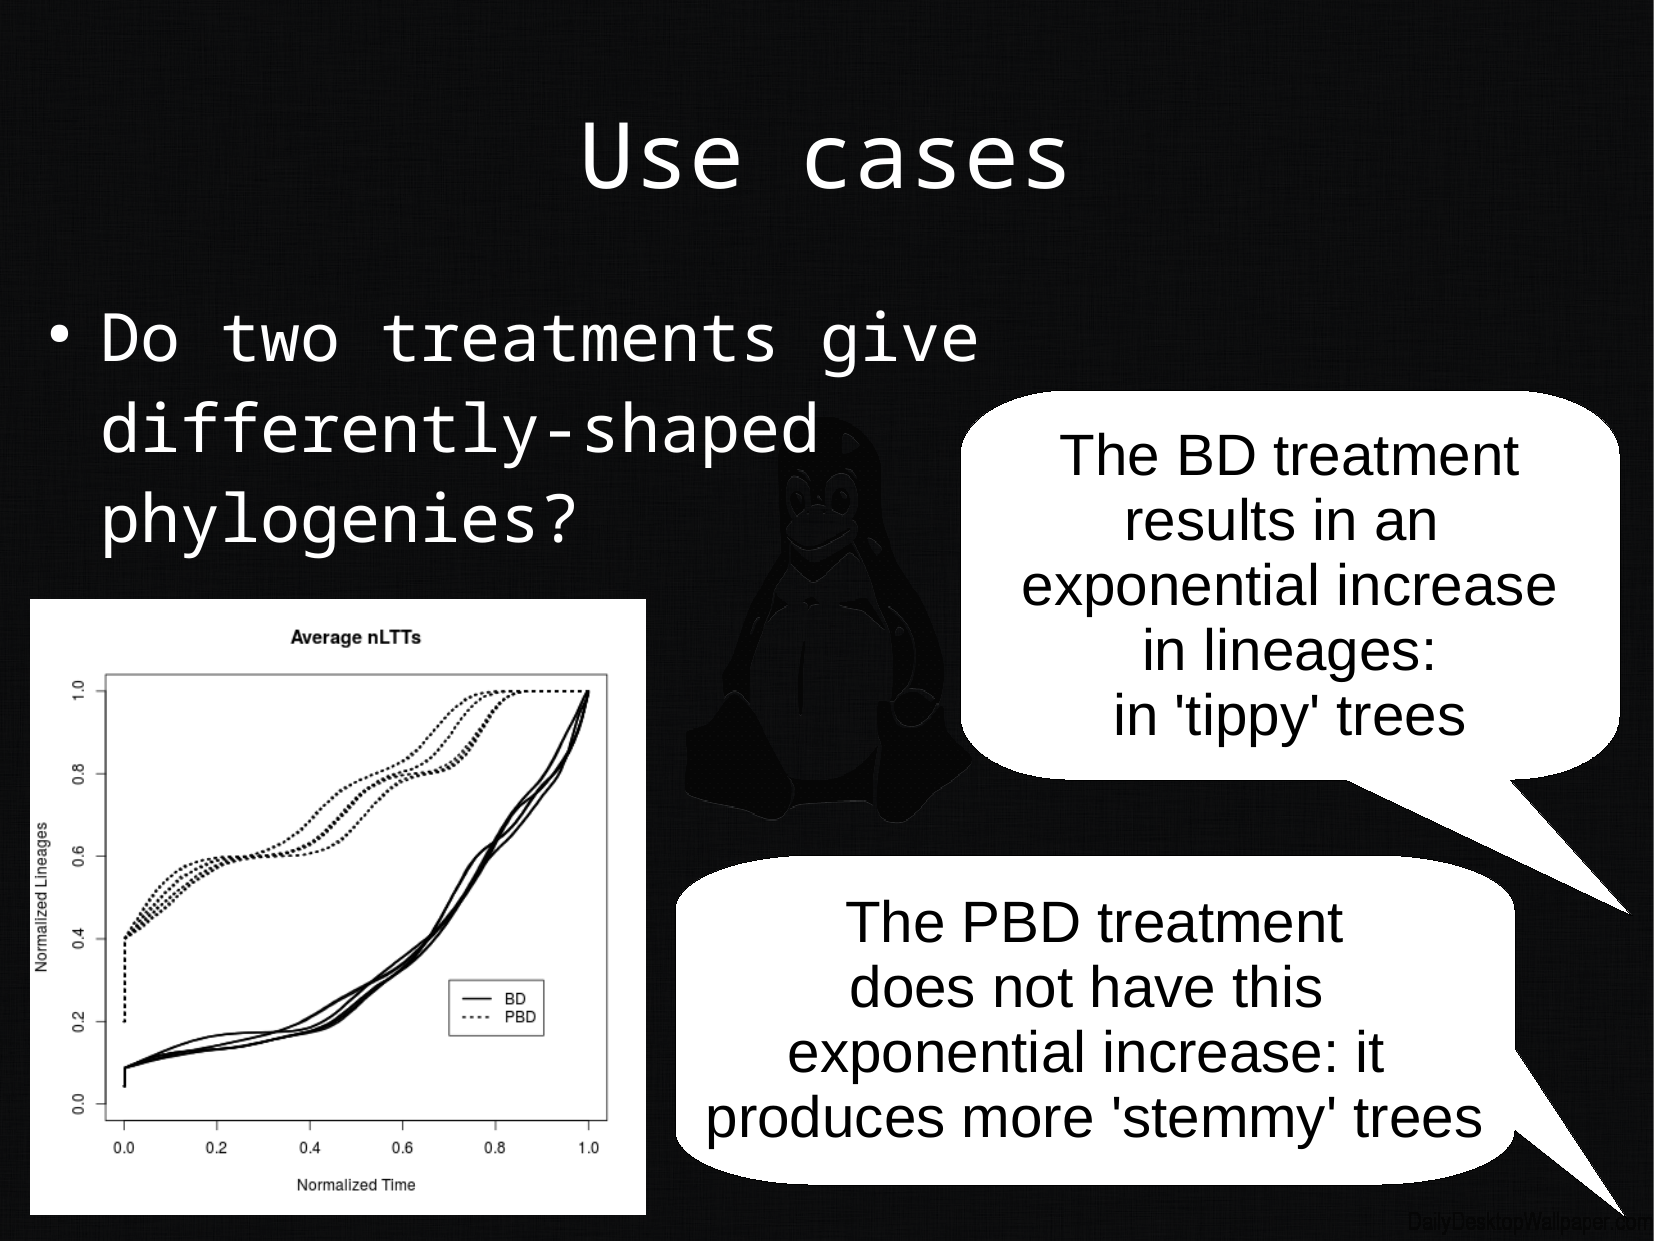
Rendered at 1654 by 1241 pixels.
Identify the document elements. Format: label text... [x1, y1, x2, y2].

list Do two treatments give differently-shaped phylogenies? [30, 290, 1231, 1010]
text_box The PBD treatment does not have this exponential increase: it produces more 'stemmy' trees [675, 855, 1628, 1219]
text_box The BD treatment results in an exponential increase in lineages: in 'tippy' trees [960, 390, 1633, 916]
title Use cases [82, 49, 1571, 257]
picture [0, 0, 1654, 1241]
